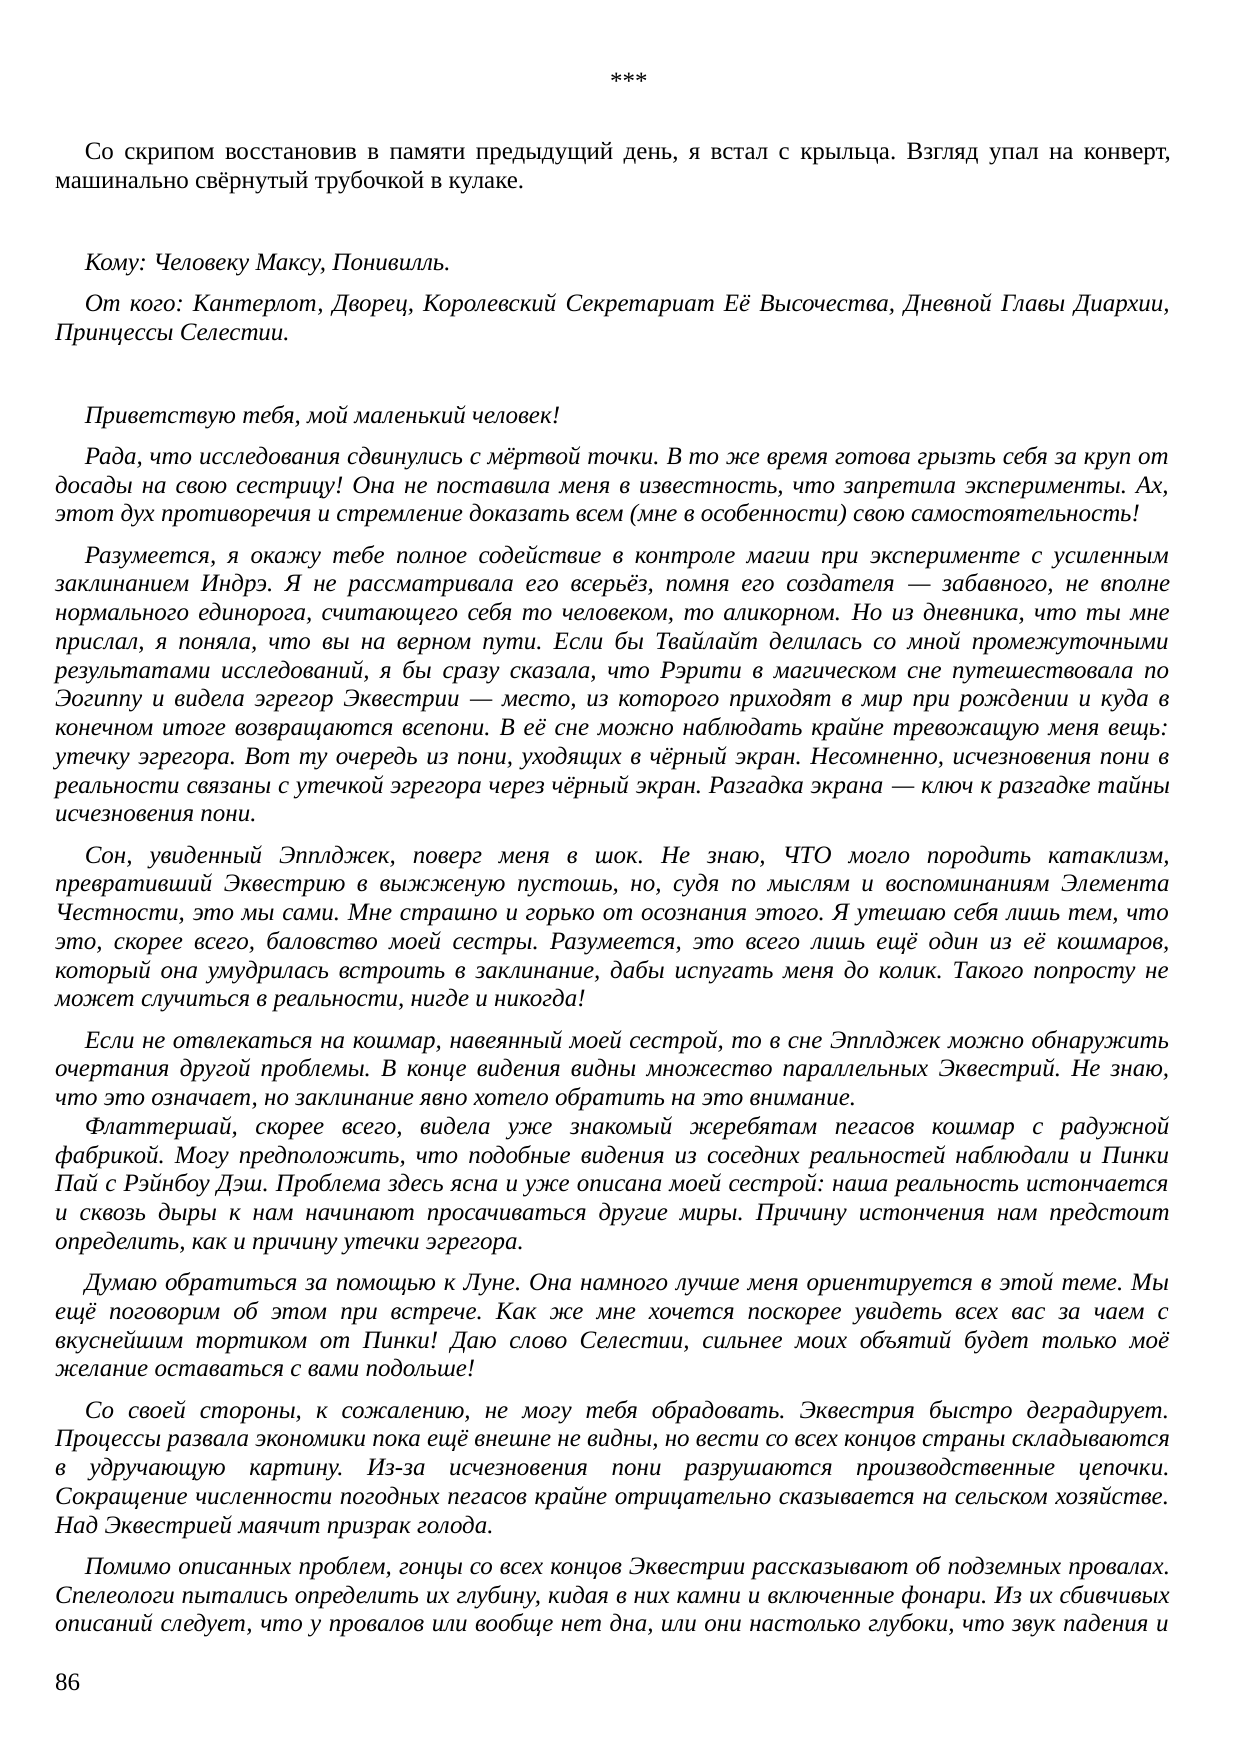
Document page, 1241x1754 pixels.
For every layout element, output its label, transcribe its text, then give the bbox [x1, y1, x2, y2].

text Если не отвлекаться на кошмар, навеянный моей сестрой, то в сне Эпплджек можно обнаружить очертания другой проблемы. В конце видения видны множество параллельных Эквестрий. Не знаю, что это означает, но заклинание явно хотело обратить на это внимание. [55, 1025, 1173, 1111]
text От кого: Кантерлот, Дворец, Королевский Секретариат Её Высочества, Дневной Главы Диархии, Принцессы Селестии. [55, 288, 1173, 346]
text Со своей стороны, к сожалению, не могу тебя обрадовать. Эквестрия быстро деградирует. Процессы развала экономики пока ещё внешне не видны, но вести со всех концов страны складываются в удручающую картину. Из-за исчезновения пони разрушаются производственные цепочки. Сокращение численности погодных пегасов крайне отрицательно сказывается на сельском хозяйстве. Над Эквестрией маячит призрак голода. [55, 1395, 1173, 1538]
text Cон, увиденный Эпплджек, поверг меня в шок. Не знаю, ЧТО могло породить катаклизм, превративший Эквестрию в выжженую пустошь, но, судя по мыслям и воспоминаниям Элемента Честности, это мы сами. Мне страшно и горько от осознания этого. Я утешаю себя лишь тем, что это, скорее всего, баловство моей сестры. Разумеется, это всего лишь ещё один из её кошмаров, который она умудрилась встроить в заклинание, дабы испугать меня до колик. Такого попросту не может случиться в реальности, нигде и никогда! [55, 840, 1173, 1012]
text Приветствую тебя, мой маленький человек! [55, 400, 1173, 428]
text Думаю обратиться за помощью к Луне. Она намного лучше меня ориентируется в этой теме. Мы ещё поговорим об этом при встрече. Как же мне хочется поскорее увидеть всех вас за чаем с вкуснейшим тортиком от Пинки! Даю слово Селестии, сильнее моих объятий будет только моё желание оставаться с вами подольше! [55, 1267, 1173, 1382]
text Флаттершай, скорее всего, видела уже знакомый жеребятам пегасов кошмар с радужной фабрикой. Могу предположить, что подобные видения из соседних реальностей наблюдали и Пинки Пай с Рэйнбоу Дэш. Проблема здесь ясна и уже описана моей сестрой: наша реальность истончается и сквозь дыры к нам начинают просачиваться другие миры. Причину истончения нам предстоит определить, как и причину утечки эгрегора. [55, 1111, 1173, 1255]
text Со скрипом восстановив в памяти предыдущий день, я встал с крыльца. Взгляд упал на конверт, машинально свёрнутый трубочкой в кулаке. [55, 136, 1173, 193]
text Рада, что исследования сдвинулись с мёртвой точки. В то же время готова грызть себя за круп от досады на свою сестрицу! Она не поставила меня в известность, что запретила эксперименты. Ах, этот дух противоречия и стремление доказать всем (мне в особенности) свою самостоятельность! [55, 441, 1173, 527]
text Помимо описанных проблем, гонцы со всех концов Эквестрии рассказывают об подземных провалах. Спелеологи пытались определить их глубину, кидая в них камни и включенные фонари. Из их сбивчивых описаний следует, что у провалов или вообще нет дна, или они настолько глубоки, что звук падения и [55, 1551, 1173, 1637]
text Разумеется, я окажу тебе полное содействие в контроле магии при эксперименте с усиленным заклинанием Индрэ. Я не рассматривала его всерьёз, помня его создателя — забавного, не вполне нормального единорога, считающего себя то человеком, то аликорном. Но из дневника, что ты мне прислал, я поняла, что вы на верном пути. Если бы Твайлайт делилась со мной промежуточными результатами исследований, я бы сразу сказала, что Рэрити в магическом сне путешествовала по Эогиппу и видела эгрегор Эквестрии — место, из которого приходят в мир при рождении и куда в конечном итоге возвращаются всепони. В её сне можно наблюдать крайне тревожащую меня вещь: утечку эгрегора. Вот ту очередь из пони, уходящих в чёрный экран. Несомненно, исчезновения пони в реальности связаны с утечкой эгрегора через чёрный экран. Разгадка экрана — ключ к разгадке тайны исчезновения пони. [55, 540, 1173, 827]
text *** [55, 66, 1173, 123]
text Кому: Человеку Максу, Понивилль. [55, 247, 1173, 276]
